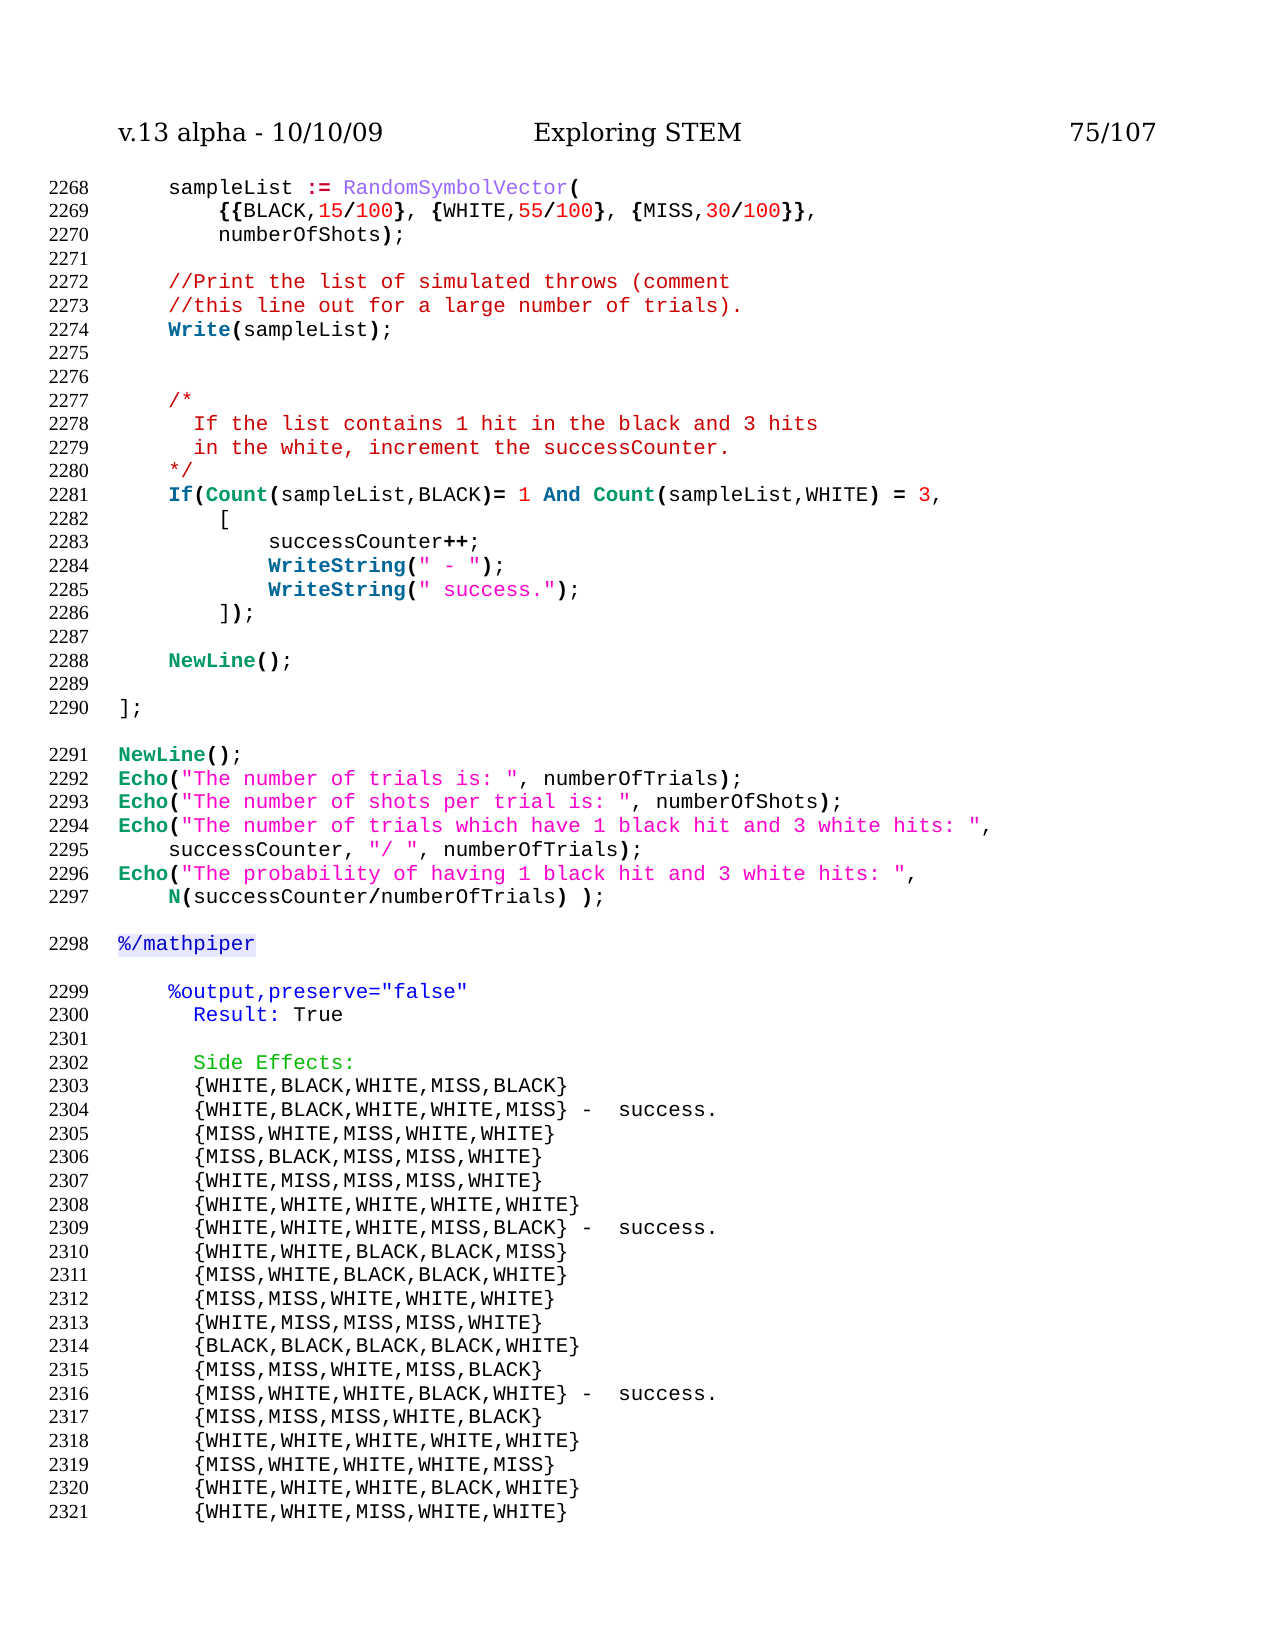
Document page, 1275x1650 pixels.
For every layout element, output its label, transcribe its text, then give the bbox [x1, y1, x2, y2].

text %output,preserve="false" [118, 981, 1157, 1004]
text {MISS,WHITE,BLACK,BLACK,WHITE} [118, 1264, 1157, 1288]
text If(Count(sampleList,BLACK)= 1 And Count(sampleList,WHITE) = 3, [118, 484, 1157, 508]
text //this line out for a large number of trials). [118, 295, 1157, 319]
text successCounter++; [118, 531, 1157, 555]
text {WHITE,WHITE,WHITE,BLACK,WHITE} [118, 1477, 1157, 1501]
text numberOfShots); [118, 224, 1157, 248]
text {WHITE,WHITE,WHITE,MISS,BLACK} - success. [118, 1217, 1157, 1241]
text Echo("The number of trials is: ", numberOfTrials); [118, 768, 1157, 792]
text ]); [118, 602, 1157, 626]
text If the list contains 1 hit in the black and 3 hits [118, 413, 1157, 437]
text WriteString(" - "); [118, 555, 1157, 579]
text NewLine(); [118, 744, 1157, 768]
text {WHITE,MISS,MISS,MISS,WHITE} [118, 1312, 1157, 1335]
text */ [118, 461, 1157, 484]
text ]; [118, 697, 1157, 721]
text Result: True [118, 1004, 1157, 1028]
text {WHITE,BLACK,WHITE,WHITE,MISS} - success. [118, 1099, 1157, 1123]
text Echo("The number of trials which have 1 black hit and 3 white hits: ", [118, 815, 1157, 839]
text Side Effects: [118, 1052, 1157, 1075]
text N(successCounter/numberOfTrials) ); [118, 886, 1157, 910]
text {WHITE,WHITE,BLACK,BLACK,MISS} [118, 1241, 1157, 1264]
text {WHITE,BLACK,WHITE,MISS,BLACK} [118, 1075, 1157, 1099]
text {MISS,BLACK,MISS,MISS,WHITE} [118, 1146, 1157, 1170]
text Echo("The probability of having 1 black hit and 3 white hits: ", [118, 862, 1157, 886]
text //Print the list of simulated throws (comment [118, 271, 1157, 295]
text Echo("The number of shots per trial is: ", numberOfShots); [118, 792, 1157, 815]
text [ [118, 508, 1157, 531]
text WriteString(" success."); [118, 579, 1157, 602]
text sampleList := RandomSymbolVector( [118, 177, 1157, 200]
text {WHITE,WHITE,MISS,WHITE,WHITE} [118, 1501, 1157, 1524]
text {MISS,MISS,WHITE,MISS,BLACK} [118, 1359, 1157, 1383]
text {MISS,MISS,WHITE,WHITE,WHITE} [118, 1288, 1157, 1312]
text {MISS,MISS,MISS,WHITE,BLACK} [118, 1406, 1157, 1430]
text {{BLACK,15/100}, {WHITE,55/100}, {MISS,30/100}}, [118, 200, 1157, 224]
text NewLine(); [118, 650, 1157, 673]
text {BLACK,BLACK,BLACK,BLACK,WHITE} [118, 1335, 1157, 1359]
text {WHITE,MISS,MISS,MISS,WHITE} [118, 1170, 1157, 1193]
text {WHITE,WHITE,WHITE,WHITE,WHITE} [118, 1430, 1157, 1454]
text {WHITE,WHITE,WHITE,WHITE,WHITE} [118, 1193, 1157, 1217]
text {MISS,WHITE,WHITE,WHITE,MISS} [118, 1454, 1157, 1477]
text {MISS,WHITE,WHITE,BLACK,WHITE} - success. [118, 1383, 1157, 1406]
text %/mathpiper [118, 933, 1157, 957]
text {MISS,WHITE,MISS,WHITE,WHITE} [118, 1123, 1157, 1146]
text successCounter, "/ ", numberOfTrials); [118, 839, 1157, 862]
text /* [118, 389, 1157, 413]
text in the white, increment the successCounter. [118, 437, 1157, 461]
text Write(sampleList); [118, 319, 1157, 342]
